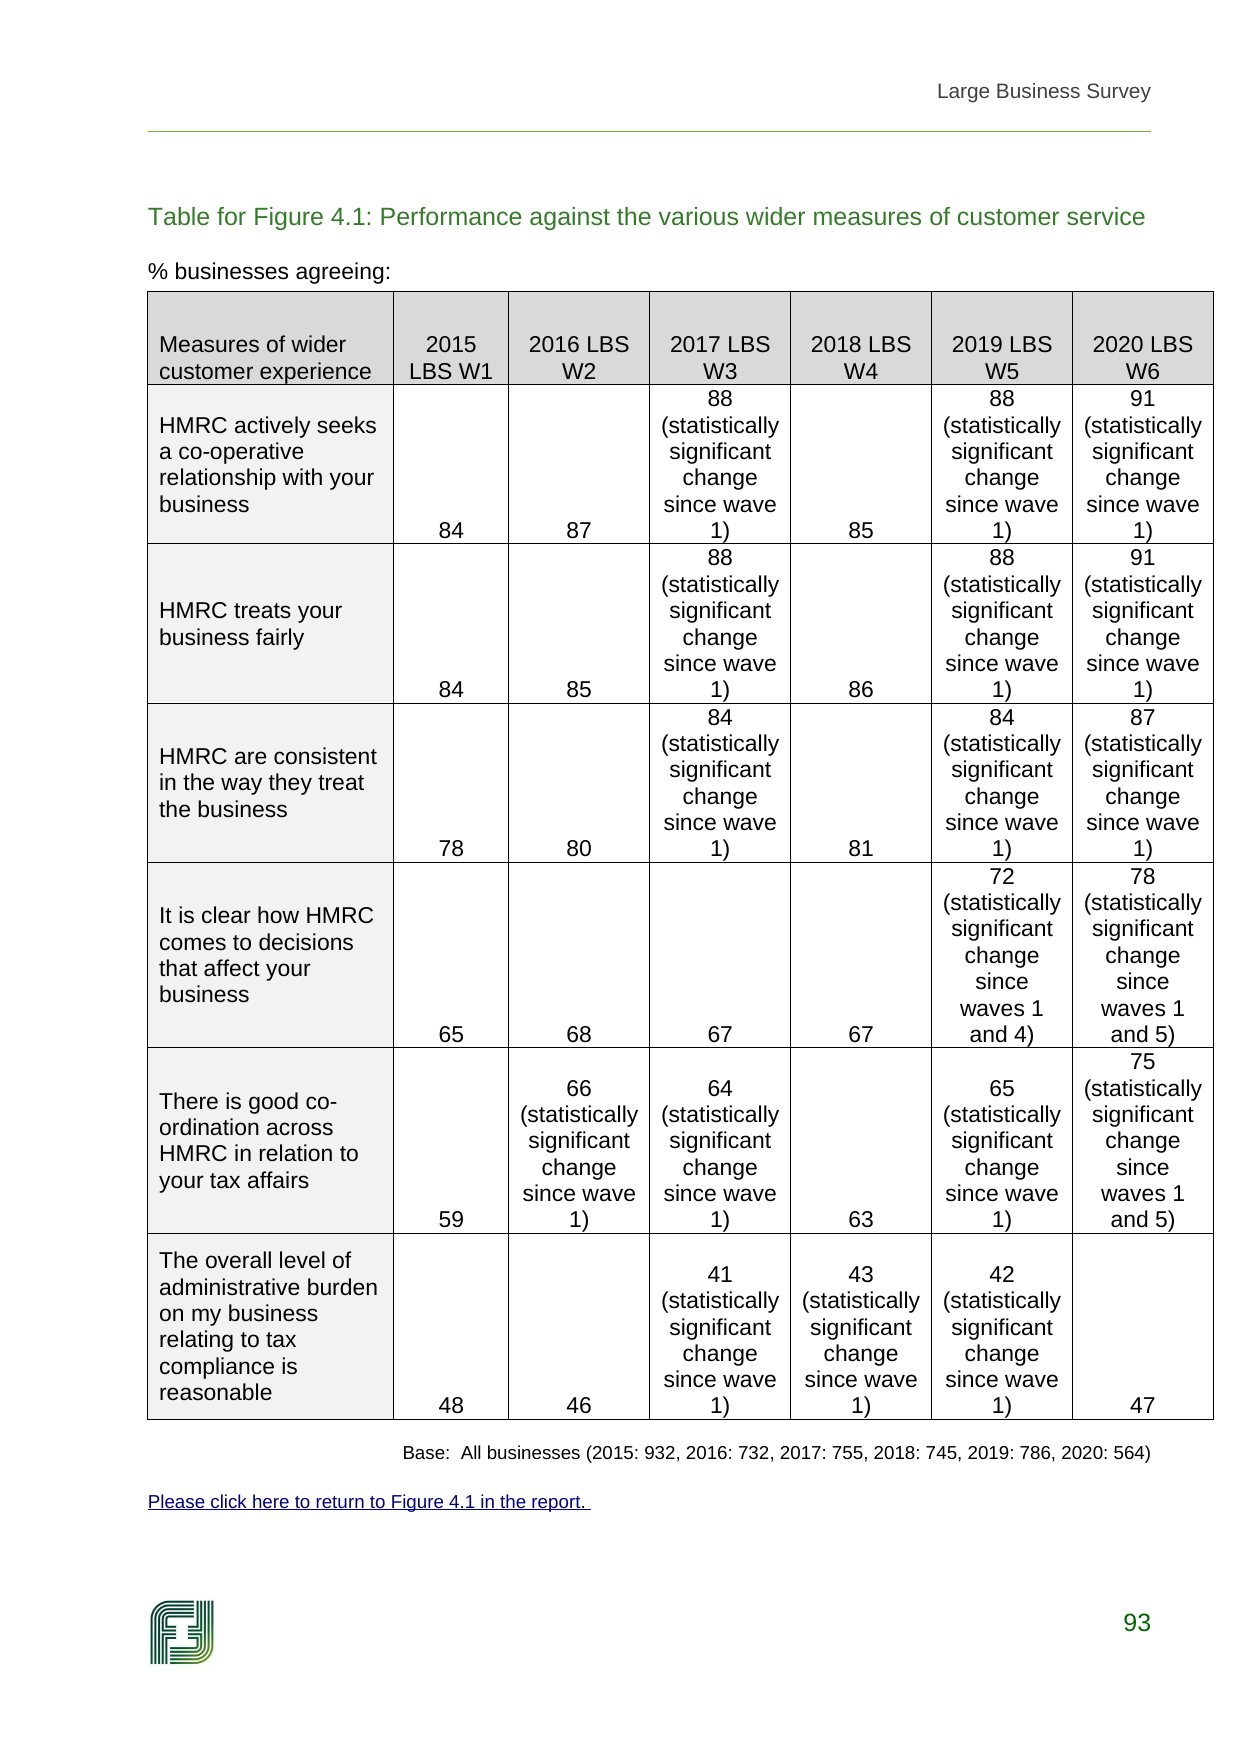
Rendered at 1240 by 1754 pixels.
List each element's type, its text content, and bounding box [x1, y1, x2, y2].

table_cell There is good co-ordination across HMRC in relation to your tax affairs [148, 1048, 393, 1233]
table_cell HMRC treats your business fairly [148, 544, 393, 702]
table_cell 66 (statistically significant change since wave 1) [509, 1048, 649, 1233]
table_cell 64 (statistically significant change since wave 1) [650, 1048, 790, 1233]
table_cell 75 (statistically significant change since waves 1 and 5) [1073, 1048, 1213, 1233]
table_cell 46 [509, 1234, 649, 1419]
table_cell The overall level of administrative burden on my business relating to tax compliance is reasonable [148, 1234, 393, 1419]
table_cell 88 (statistically significant change since wave 1) [650, 385, 790, 543]
table_cell 91 (statistically significant change since wave 1) [1073, 544, 1213, 702]
text % businesses agreeing: [148, 258, 1151, 291]
table_cell 72 (statistically significant change since waves 1 and 4) [932, 863, 1072, 1047]
table_cell 87 (statistically significant change since wave 1) [1073, 704, 1213, 862]
table_cell HMRC actively seeks a co-operative relationship with your business [148, 385, 393, 543]
table_cell 78 (statistically significant change since waves 1 and 5) [1073, 863, 1213, 1047]
table_cell 84 [394, 385, 508, 543]
table_header 2020 LBS W6 [1073, 292, 1213, 384]
table_cell 85 [509, 544, 649, 702]
table_cell 84 (statistically significant change since wave 1) [932, 704, 1072, 862]
table_cell 65 [394, 863, 508, 1047]
table_cell 63 [791, 1048, 931, 1233]
table_header 2016 LBS W2 [509, 292, 649, 384]
table_cell 91 (statistically significant change since wave 1) [1073, 385, 1213, 543]
subtitle Table for Figure 4.1: Performance against the various wider measures of customer service [148, 203, 1151, 231]
table_cell 88 (statistically significant change since wave 1) [932, 385, 1072, 543]
table_header 2017 LBS W3 [650, 292, 790, 384]
table_cell 84 (statistically significant change since wave 1) [650, 704, 790, 862]
table_cell 84 [394, 544, 508, 702]
table_cell 81 [791, 704, 931, 862]
table_header 2018 LBS W4 [791, 292, 931, 384]
table_cell 87 [509, 385, 649, 543]
table_cell 65 (statistically significant change since wave 1) [932, 1048, 1072, 1233]
table_cell 88 (statistically significant change since wave 1) [650, 544, 790, 702]
table_cell 88 (statistically significant change since wave 1) [932, 544, 1072, 702]
text Base: All businesses (2015: 932, 2016: 732, 2017: 755, 2018: 745, 2019: 786, 2020: 564) [148, 1441, 1151, 1469]
table_cell 80 [509, 704, 649, 862]
table_cell 59 [394, 1048, 508, 1233]
text Please click here to return to Figure 4.1 in the report. [148, 1491, 1151, 1518]
table_cell 41 (statistically significant change since wave 1) [650, 1234, 790, 1419]
table_cell 67 [791, 863, 931, 1047]
table_cell 67 [650, 863, 790, 1047]
table_header Measures of wider customer experience [148, 292, 393, 384]
table_cell HMRC are consistent in the way they treat the business [148, 704, 393, 862]
table_cell 85 [791, 385, 931, 543]
table_header 2015 LBS W1 [394, 292, 508, 384]
table_cell It is clear how HMRC comes to decisions that affect your business [148, 863, 393, 1047]
table_cell 86 [791, 544, 931, 702]
table_cell 43 (statistically significant change since wave 1) [791, 1234, 931, 1419]
table_cell 68 [509, 863, 649, 1047]
table_header 2019 LBS W5 [932, 292, 1072, 384]
table_cell 48 [394, 1234, 508, 1419]
table_cell 42 (statistically significant change since wave 1) [932, 1234, 1072, 1419]
table_cell 47 [1073, 1234, 1213, 1419]
table_cell 78 [394, 704, 508, 862]
